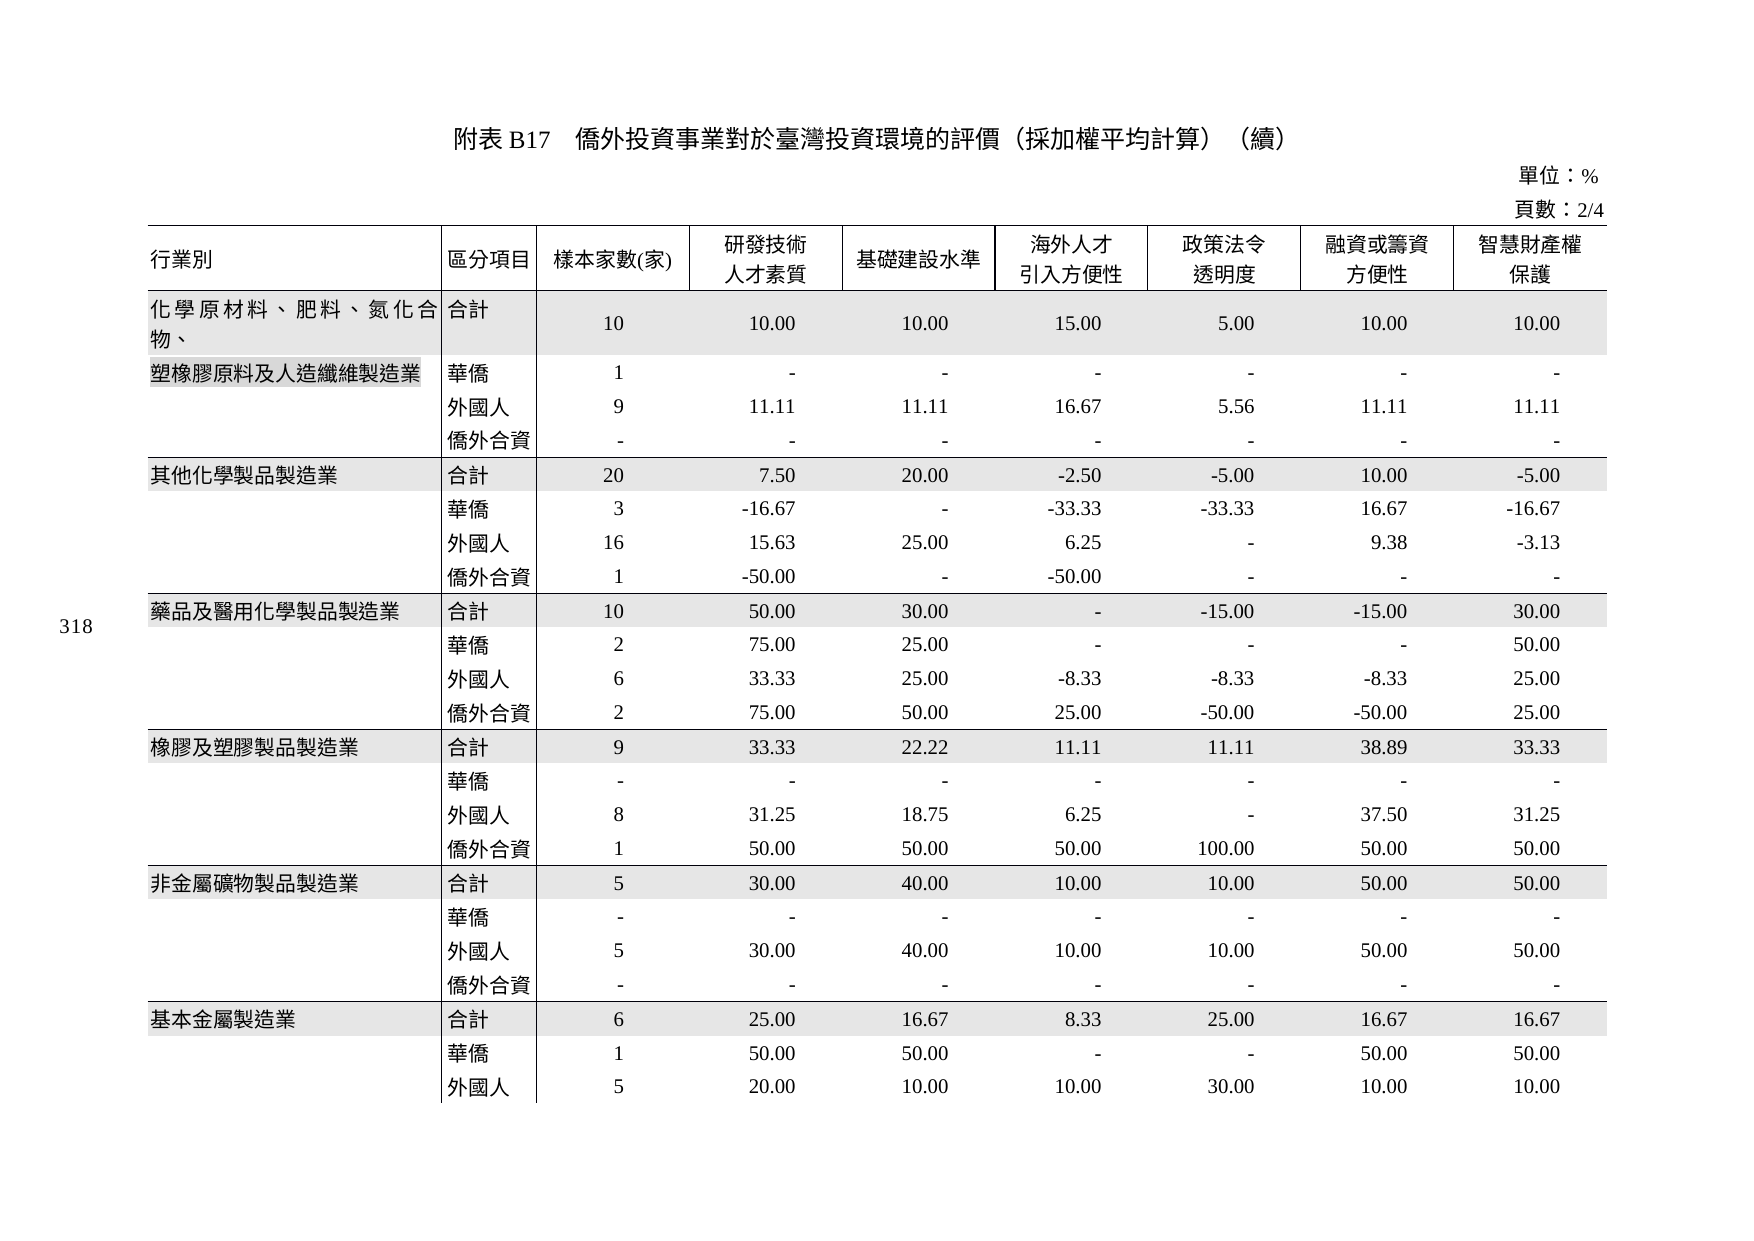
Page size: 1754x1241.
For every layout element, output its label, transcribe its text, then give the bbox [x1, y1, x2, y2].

table_cell - [1148, 355, 1301, 389]
table_cell -16.67 [1454, 491, 1607, 525]
table_cell - [1148, 559, 1301, 593]
table_cell 僑外合資 [442, 423, 536, 457]
table_cell - [995, 423, 1148, 457]
table_cell 50.00 [1454, 831, 1607, 865]
table_cell 合計 [442, 458, 536, 491]
table_cell 11.11 [689, 389, 842, 423]
table_cell 塑橡膠原料及人造纖維製造業 [148, 355, 441, 389]
table_cell - [842, 559, 995, 593]
table_cell 15.00 [995, 291, 1148, 355]
table_cell 智慧財產權 保護 [1454, 226, 1607, 290]
table_cell 11.11 [1454, 389, 1607, 423]
table_cell 25.00 [842, 525, 995, 559]
table_cell - [1148, 797, 1301, 831]
table_cell 9 [537, 389, 689, 423]
table_cell 50.00 [842, 695, 995, 729]
table_cell -5.00 [1148, 458, 1301, 491]
table_cell - [689, 764, 842, 797]
table_cell [148, 831, 441, 865]
table_cell - [1301, 355, 1454, 389]
table_cell - [842, 423, 995, 457]
table_cell 外國人 [442, 933, 536, 967]
table_cell [148, 559, 441, 593]
table_cell 9 [537, 730, 689, 763]
table_cell 其他化學製品製造業 [148, 458, 441, 491]
table_cell - [1148, 900, 1301, 933]
table_cell 10 [537, 594, 689, 627]
table_cell 50.00 [1454, 866, 1607, 899]
table_cell - [1301, 764, 1454, 797]
table_cell - [995, 628, 1148, 661]
table_cell [148, 628, 441, 661]
table_cell - [995, 355, 1148, 389]
table_cell -50.00 [1148, 695, 1301, 729]
table_cell 10.00 [689, 291, 842, 355]
table_cell 31.25 [689, 797, 842, 831]
table_cell 16.67 [995, 389, 1148, 423]
table_cell 5.00 [1148, 291, 1301, 355]
table_cell 外國人 [442, 1069, 536, 1103]
table_cell 50.00 [1454, 933, 1607, 967]
table_cell 20 [537, 458, 689, 491]
table_cell 外國人 [442, 525, 536, 559]
table_cell 25.00 [995, 695, 1148, 729]
table_cell 22.22 [842, 730, 995, 763]
table_cell 75.00 [689, 628, 842, 661]
table_cell 33.33 [689, 661, 842, 695]
table_cell 11.11 [842, 389, 995, 423]
table_cell 合計 [442, 291, 536, 355]
table_cell 10 [537, 291, 689, 355]
table_cell 8 [537, 797, 689, 831]
table_cell 37.50 [1301, 797, 1454, 831]
table_cell 10.00 [995, 1069, 1148, 1103]
table_cell 2 [537, 695, 689, 729]
table_cell - [537, 967, 689, 1001]
table_cell - [842, 764, 995, 797]
table_cell 50.00 [689, 594, 842, 627]
table_cell [148, 967, 441, 1001]
table_cell 100.00 [1148, 831, 1301, 865]
table_cell 10.00 [1148, 933, 1301, 967]
table_cell 融資或籌資 方便性 [1301, 226, 1453, 290]
table_cell 華僑 [442, 1036, 536, 1069]
table_cell 50.00 [1301, 1036, 1454, 1069]
table_cell - [689, 423, 842, 457]
table_cell - [1454, 559, 1607, 593]
table_cell 10.00 [842, 1069, 995, 1103]
table_cell 50.00 [995, 831, 1148, 865]
table_cell 40.00 [842, 933, 995, 967]
table_cell 基本金屬製造業 [148, 1002, 441, 1036]
table_cell - [537, 900, 689, 933]
table_cell 50.00 [689, 1036, 842, 1069]
table_cell -5.00 [1454, 458, 1607, 491]
table_cell 10.00 [1301, 1069, 1454, 1103]
table_cell 25.00 [1454, 695, 1607, 729]
table_cell 華僑 [442, 491, 536, 525]
table_cell 7.50 [689, 458, 842, 491]
table_cell - [689, 355, 842, 389]
table_cell - [995, 594, 1148, 627]
table_cell 樣本家數(家) [537, 226, 689, 290]
table_cell [148, 797, 441, 831]
table_cell - [1148, 423, 1301, 457]
table_cell 50.00 [842, 831, 995, 865]
table_cell - [689, 900, 842, 933]
table_cell 單位：% [148, 158, 1607, 192]
table_cell 11.11 [995, 730, 1148, 763]
table_cell 10.00 [842, 291, 995, 355]
table_cell 10.00 [1301, 458, 1454, 491]
table_cell 33.33 [689, 730, 842, 763]
table_cell 15.63 [689, 525, 842, 559]
table_cell 18.75 [842, 797, 995, 831]
table_cell 3 [537, 491, 689, 525]
table_cell 1 [537, 559, 689, 593]
table_cell 頁數：2/4 [148, 192, 1607, 225]
table_cell 9.38 [1301, 525, 1454, 559]
table_cell 橡膠及塑膠製品製造業 [148, 730, 441, 763]
table_cell 8.33 [995, 1002, 1148, 1036]
table_cell 10.00 [1454, 1069, 1607, 1103]
table_cell - [842, 967, 995, 1001]
table_cell - [689, 967, 842, 1001]
table_cell 30.00 [689, 933, 842, 967]
table_header 附表B17 僑外投資事業對於臺灣投資環境的評價（採加權平均計算）（續） [148, 118, 1607, 158]
table_cell 外國人 [442, 797, 536, 831]
table_cell 30.00 [1148, 1069, 1301, 1103]
table_cell 10.00 [1148, 866, 1301, 899]
table_cell 50.00 [1301, 831, 1454, 865]
table_cell 30.00 [842, 594, 995, 627]
table_cell 藥品及醫用化學製品製造業 [148, 594, 441, 627]
table_cell 25.00 [1454, 661, 1607, 695]
table_cell 38.89 [1301, 730, 1454, 763]
table_cell 區分項目 [442, 226, 536, 290]
table_cell 行業別 [148, 226, 441, 290]
table_cell 11.11 [1148, 730, 1301, 763]
table_cell 50.00 [1454, 628, 1607, 661]
table_cell [148, 423, 441, 457]
table_cell 2 [537, 628, 689, 661]
table_cell -8.33 [995, 661, 1148, 695]
table_cell 50.00 [842, 1036, 995, 1069]
table_cell -15.00 [1148, 594, 1301, 627]
table_cell 合計 [442, 1002, 536, 1036]
table_cell 40.00 [842, 866, 995, 899]
table_cell - [1454, 423, 1607, 457]
table_cell 海外人才 引入方便性 [996, 226, 1147, 290]
table_cell 6 [537, 661, 689, 695]
table_cell - [1454, 900, 1607, 933]
table_cell 50.00 [1301, 933, 1454, 967]
table_cell -3.13 [1454, 525, 1607, 559]
table_cell - [1148, 1036, 1301, 1069]
table_cell [148, 661, 441, 695]
table_cell 10.00 [995, 866, 1148, 899]
table_cell 化學原材料、肥料、氮化合物、 [148, 291, 441, 355]
table_cell 1 [537, 355, 689, 389]
table_cell 合計 [442, 866, 536, 899]
table_cell -50.00 [689, 559, 842, 593]
table_cell 30.00 [1454, 594, 1607, 627]
table_cell 6.25 [995, 797, 1148, 831]
table_cell - [842, 355, 995, 389]
table_cell 75.00 [689, 695, 842, 729]
table_cell 華僑 [442, 628, 536, 661]
table_cell - [995, 1036, 1148, 1069]
table_cell 1 [537, 831, 689, 865]
table_cell 10.00 [1301, 291, 1454, 355]
table_cell 16.67 [842, 1002, 995, 1036]
table_cell 50.00 [1301, 866, 1454, 899]
table_cell 5 [537, 866, 689, 899]
table_cell - [1301, 900, 1454, 933]
table_cell [148, 695, 441, 729]
table_cell 研發技術 人才素質 [690, 226, 842, 290]
table_cell -33.33 [1148, 491, 1301, 525]
table_cell - [1148, 764, 1301, 797]
table_cell - [1148, 628, 1301, 661]
table_cell 合計 [442, 594, 536, 627]
table_cell 外國人 [442, 661, 536, 695]
table_cell 20.00 [842, 458, 995, 491]
table_cell 16 [537, 525, 689, 559]
table_cell 華僑 [442, 355, 536, 389]
table_cell [148, 525, 441, 559]
table_cell -50.00 [1301, 695, 1454, 729]
table_cell -8.33 [1301, 661, 1454, 695]
table_cell [148, 491, 441, 525]
table_cell [148, 933, 441, 967]
table_cell 僑外合資 [442, 695, 536, 729]
table_cell 25.00 [842, 628, 995, 661]
table_cell - [1301, 628, 1454, 661]
table_cell 非金屬礦物製品製造業 [148, 866, 441, 899]
table_cell 50.00 [1454, 1036, 1607, 1069]
table_cell 6.25 [995, 525, 1148, 559]
table_cell - [1454, 764, 1607, 797]
table_cell 5 [537, 1069, 689, 1103]
table_cell [148, 764, 441, 797]
table_cell -15.00 [1301, 594, 1454, 627]
table_cell -16.67 [689, 491, 842, 525]
table_cell 16.67 [1454, 1002, 1607, 1036]
table_cell -50.00 [995, 559, 1148, 593]
table_cell -33.33 [995, 491, 1148, 525]
table_cell -2.50 [995, 458, 1148, 491]
table_cell - [537, 764, 689, 797]
table_cell - [995, 764, 1148, 797]
table_cell - [995, 900, 1148, 933]
table_cell [148, 1036, 441, 1069]
table_cell - [1148, 967, 1301, 1001]
table_cell 6 [537, 1002, 689, 1036]
table_cell - [995, 967, 1148, 1001]
table_cell 僑外合資 [442, 559, 536, 593]
table_cell 5 [537, 933, 689, 967]
table_cell 外國人 [442, 389, 536, 423]
table_cell 25.00 [1148, 1002, 1301, 1036]
table_cell 25.00 [689, 1002, 842, 1036]
table_cell - [1454, 355, 1607, 389]
table_cell [148, 900, 441, 933]
table_cell 僑外合資 [442, 831, 536, 865]
table_cell 33.33 [1454, 730, 1607, 763]
table_cell 僑外合資 [442, 967, 536, 1001]
table_cell - [1301, 559, 1454, 593]
table_cell 1 [537, 1036, 689, 1069]
table_cell 華僑 [442, 900, 536, 933]
table_cell 10.00 [995, 933, 1148, 967]
table_cell 25.00 [842, 661, 995, 695]
table_cell - [842, 491, 995, 525]
table_cell 31.25 [1454, 797, 1607, 831]
table_cell 30.00 [689, 866, 842, 899]
table_cell - [537, 423, 689, 457]
table_cell 華僑 [442, 764, 536, 797]
table_cell -8.33 [1148, 661, 1301, 695]
table_cell - [1301, 967, 1454, 1001]
table_cell 11.11 [1301, 389, 1454, 423]
table_cell - [1454, 967, 1607, 1001]
table_cell 20.00 [689, 1069, 842, 1103]
table_cell 基礎建設水準 [843, 226, 994, 290]
table_cell [148, 1069, 441, 1103]
table_cell - [1301, 423, 1454, 457]
table_cell 政策法令 透明度 [1148, 226, 1300, 290]
table_cell 合計 [442, 730, 536, 763]
table_cell 10.00 [1454, 291, 1607, 355]
table_cell 16.67 [1301, 491, 1454, 525]
table_cell 16.67 [1301, 1002, 1454, 1036]
table_cell - [842, 900, 995, 933]
table_cell 50.00 [689, 831, 842, 865]
table_cell [148, 389, 441, 423]
table_cell - [1148, 525, 1301, 559]
table_cell 5.56 [1148, 389, 1301, 423]
